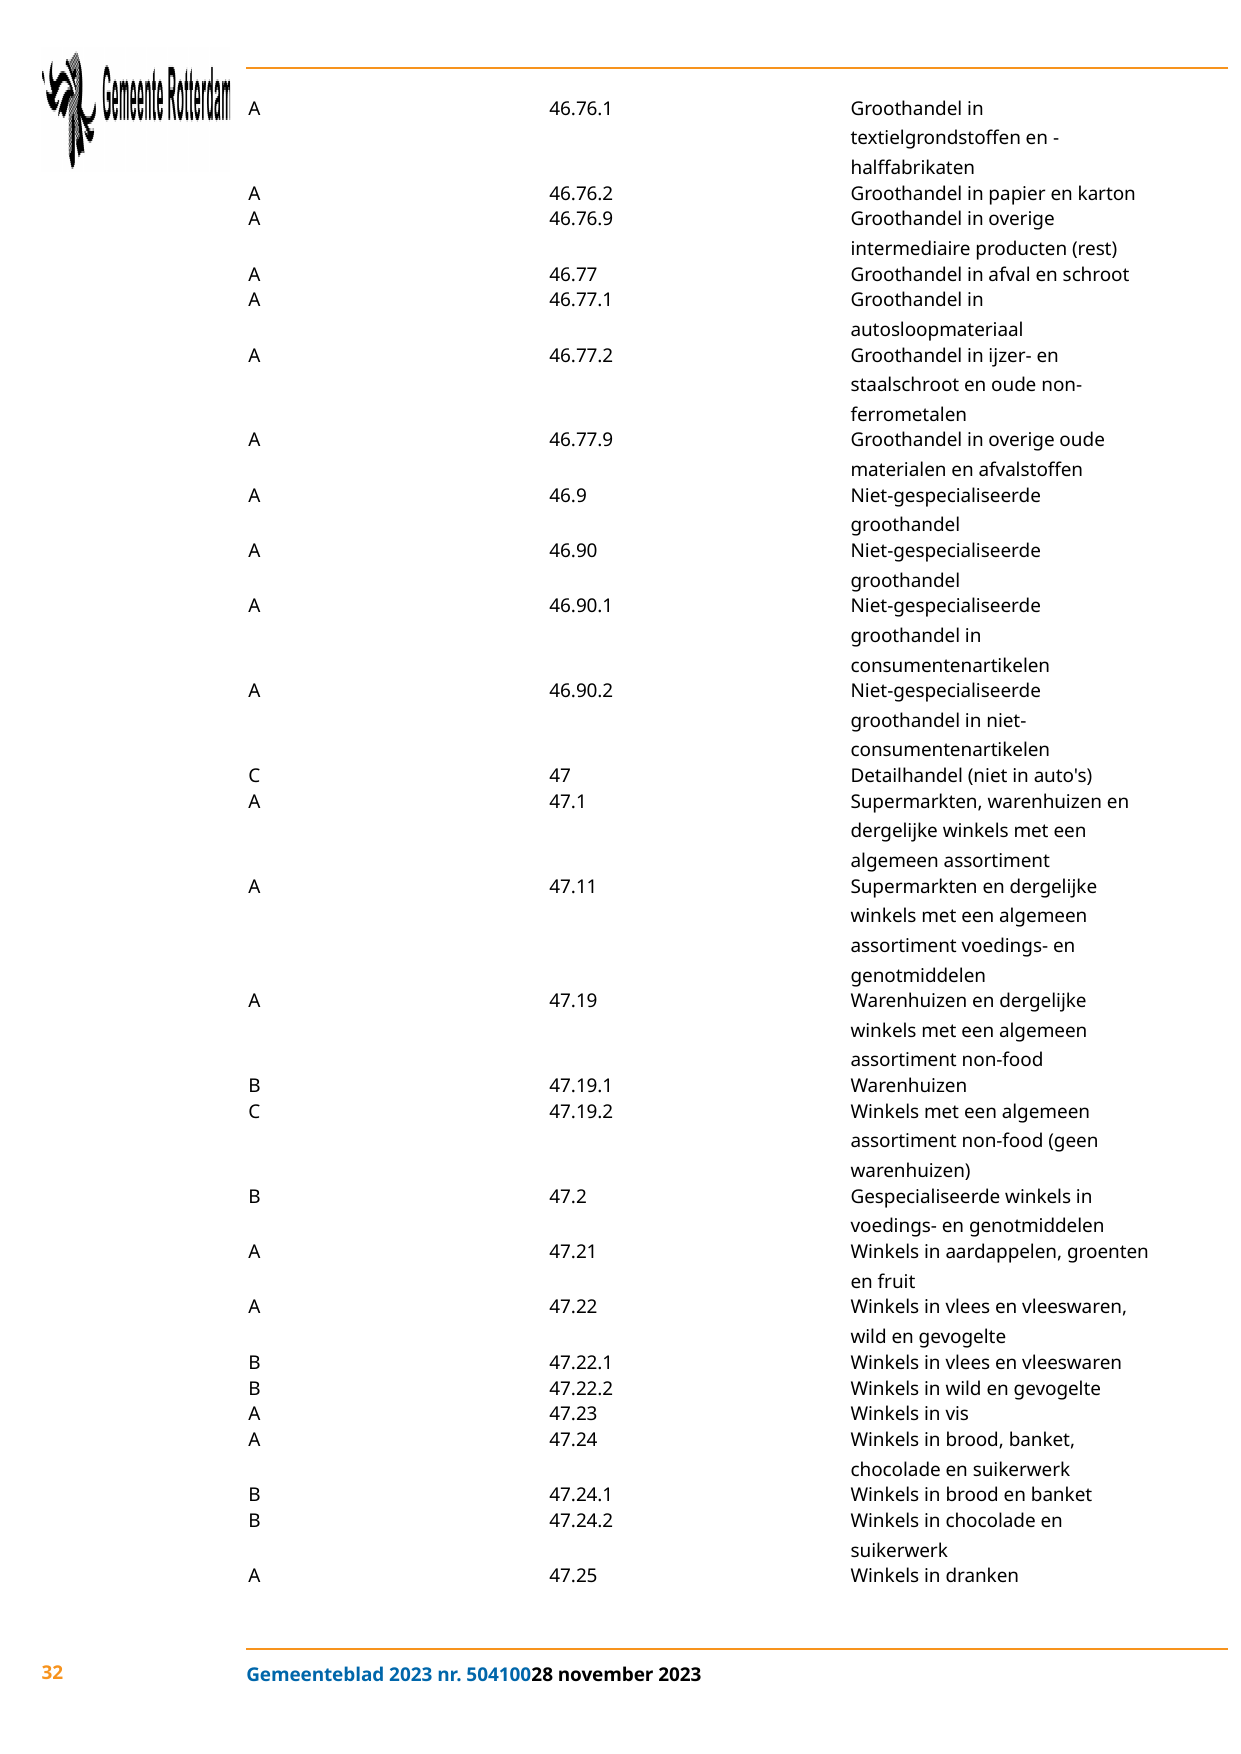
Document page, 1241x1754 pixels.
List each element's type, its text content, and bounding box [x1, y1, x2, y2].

table_cell A [248, 873, 549, 987]
table_cell A [248, 537, 549, 593]
table_cell 47.2 [549, 1183, 850, 1238]
table_cell A [248, 1238, 549, 1294]
table_cell Supermarkten, warenhuizen en dergelijke winkels met een algemeen assortiment [850, 788, 1152, 873]
table_cell Winkels in vis [850, 1400, 1152, 1426]
table_cell Groothandel in ijzer- en staalschroot en oude non-ferrometalen [850, 342, 1152, 427]
table_cell A [248, 427, 549, 482]
table_cell Winkels in brood, banket, chocolade en suikerwerk [850, 1426, 1152, 1481]
table_cell 47.24 [549, 1426, 850, 1481]
table_cell 47.24.2 [549, 1507, 850, 1562]
table_cell 46.76.2 [549, 180, 850, 205]
table_cell Groothandel in textielgrondstoffen en -halffabrikaten [850, 95, 1152, 180]
table_cell A [248, 988, 549, 1072]
table_cell Winkels in dranken [850, 1563, 1152, 1588]
table_cell A [248, 1563, 549, 1588]
table_cell A [248, 1400, 549, 1426]
table_cell Winkels in brood en banket [850, 1481, 1152, 1507]
table_cell 46.9 [549, 482, 850, 537]
table_cell Niet-gespecialiseerde groothandel in consumentenartikelen [850, 593, 1152, 677]
table_cell 47.25 [549, 1563, 850, 1588]
table_cell 47.11 [549, 873, 850, 987]
table_cell 46.77.1 [549, 286, 850, 342]
table_cell 47.24.1 [549, 1481, 850, 1507]
picture [41, 47, 231, 172]
table_cell Groothandel in afval en schroot [850, 261, 1152, 286]
table_cell 47.22.1 [549, 1349, 850, 1375]
table_cell 46.77.9 [549, 427, 850, 482]
table_cell 47.23 [549, 1400, 850, 1426]
table_cell 47.22.2 [549, 1375, 850, 1400]
table_cell B [248, 1481, 549, 1507]
table_cell A [248, 342, 549, 427]
table_cell 46.77.2 [549, 342, 850, 427]
table_cell Winkels met een algemeen assortiment non-food (geen warenhuizen) [850, 1098, 1152, 1183]
table_cell Niet-gespecialiseerde groothandel in niet-consumentenartikelen [850, 678, 1152, 762]
table_cell 47.21 [549, 1238, 850, 1294]
table_cell Winkels in wild en gevogelte [850, 1375, 1152, 1400]
table_cell 46.90.2 [549, 678, 850, 762]
table_cell 47.19.1 [549, 1073, 850, 1098]
table_cell Warenhuizen en dergelijke winkels met een algemeen assortiment non-food [850, 988, 1152, 1072]
table_cell Groothandel in overige intermediaire producten (rest) [850, 205, 1152, 261]
table_cell Winkels in chocolade en suikerwerk [850, 1507, 1152, 1562]
table_cell C [248, 763, 549, 788]
table_cell Winkels in vlees en vleeswaren, wild en gevogelte [850, 1294, 1152, 1349]
table_cell 47.19.2 [549, 1098, 850, 1183]
table_cell 46.76.9 [549, 205, 850, 261]
table_cell Warenhuizen [850, 1073, 1152, 1098]
table_cell B [248, 1349, 549, 1375]
table_cell 46.90 [549, 537, 850, 593]
table_cell A [248, 95, 549, 180]
table_cell 47.19 [549, 988, 850, 1072]
table_cell 46.90.1 [549, 593, 850, 677]
table_cell A [248, 180, 549, 205]
table_cell Supermarkten en dergelijke winkels met een algemeen assortiment voedings- en genotmiddelen [850, 873, 1152, 987]
table_cell A [248, 261, 549, 286]
table_cell A [248, 1294, 549, 1349]
table_cell Niet-gespecialiseerde groothandel [850, 537, 1152, 593]
table_cell B [248, 1375, 549, 1400]
table_cell A [248, 593, 549, 677]
table_cell 47 [549, 763, 850, 788]
table_cell A [248, 788, 549, 873]
table_cell 47.22 [549, 1294, 850, 1349]
table_cell C [248, 1098, 549, 1183]
table_cell Winkels in aardappelen, groenten en fruit [850, 1238, 1152, 1294]
table_cell A [248, 1426, 549, 1481]
table_cell 46.76.1 [549, 95, 850, 180]
table_cell B [248, 1183, 549, 1238]
table_cell Winkels in vlees en vleeswaren [850, 1349, 1152, 1375]
table_cell B [248, 1073, 549, 1098]
table_cell A [248, 482, 549, 537]
table_cell Groothandel in overige oude materialen en afvalstoffen [850, 427, 1152, 482]
table_cell Niet-gespecialiseerde groothandel [850, 482, 1152, 537]
table_cell A [248, 678, 549, 762]
table_cell A [248, 205, 549, 261]
table_cell Gespecialiseerde winkels in voedings- en genotmiddelen [850, 1183, 1152, 1238]
table_cell A [248, 286, 549, 342]
table_cell 46.77 [549, 261, 850, 286]
table_cell Groothandel in autosloopmateriaal [850, 286, 1152, 342]
table_cell Groothandel in papier en karton [850, 180, 1152, 205]
table_cell Detailhandel (niet in auto's) [850, 763, 1152, 788]
table_cell B [248, 1507, 549, 1562]
table_cell 47.1 [549, 788, 850, 873]
